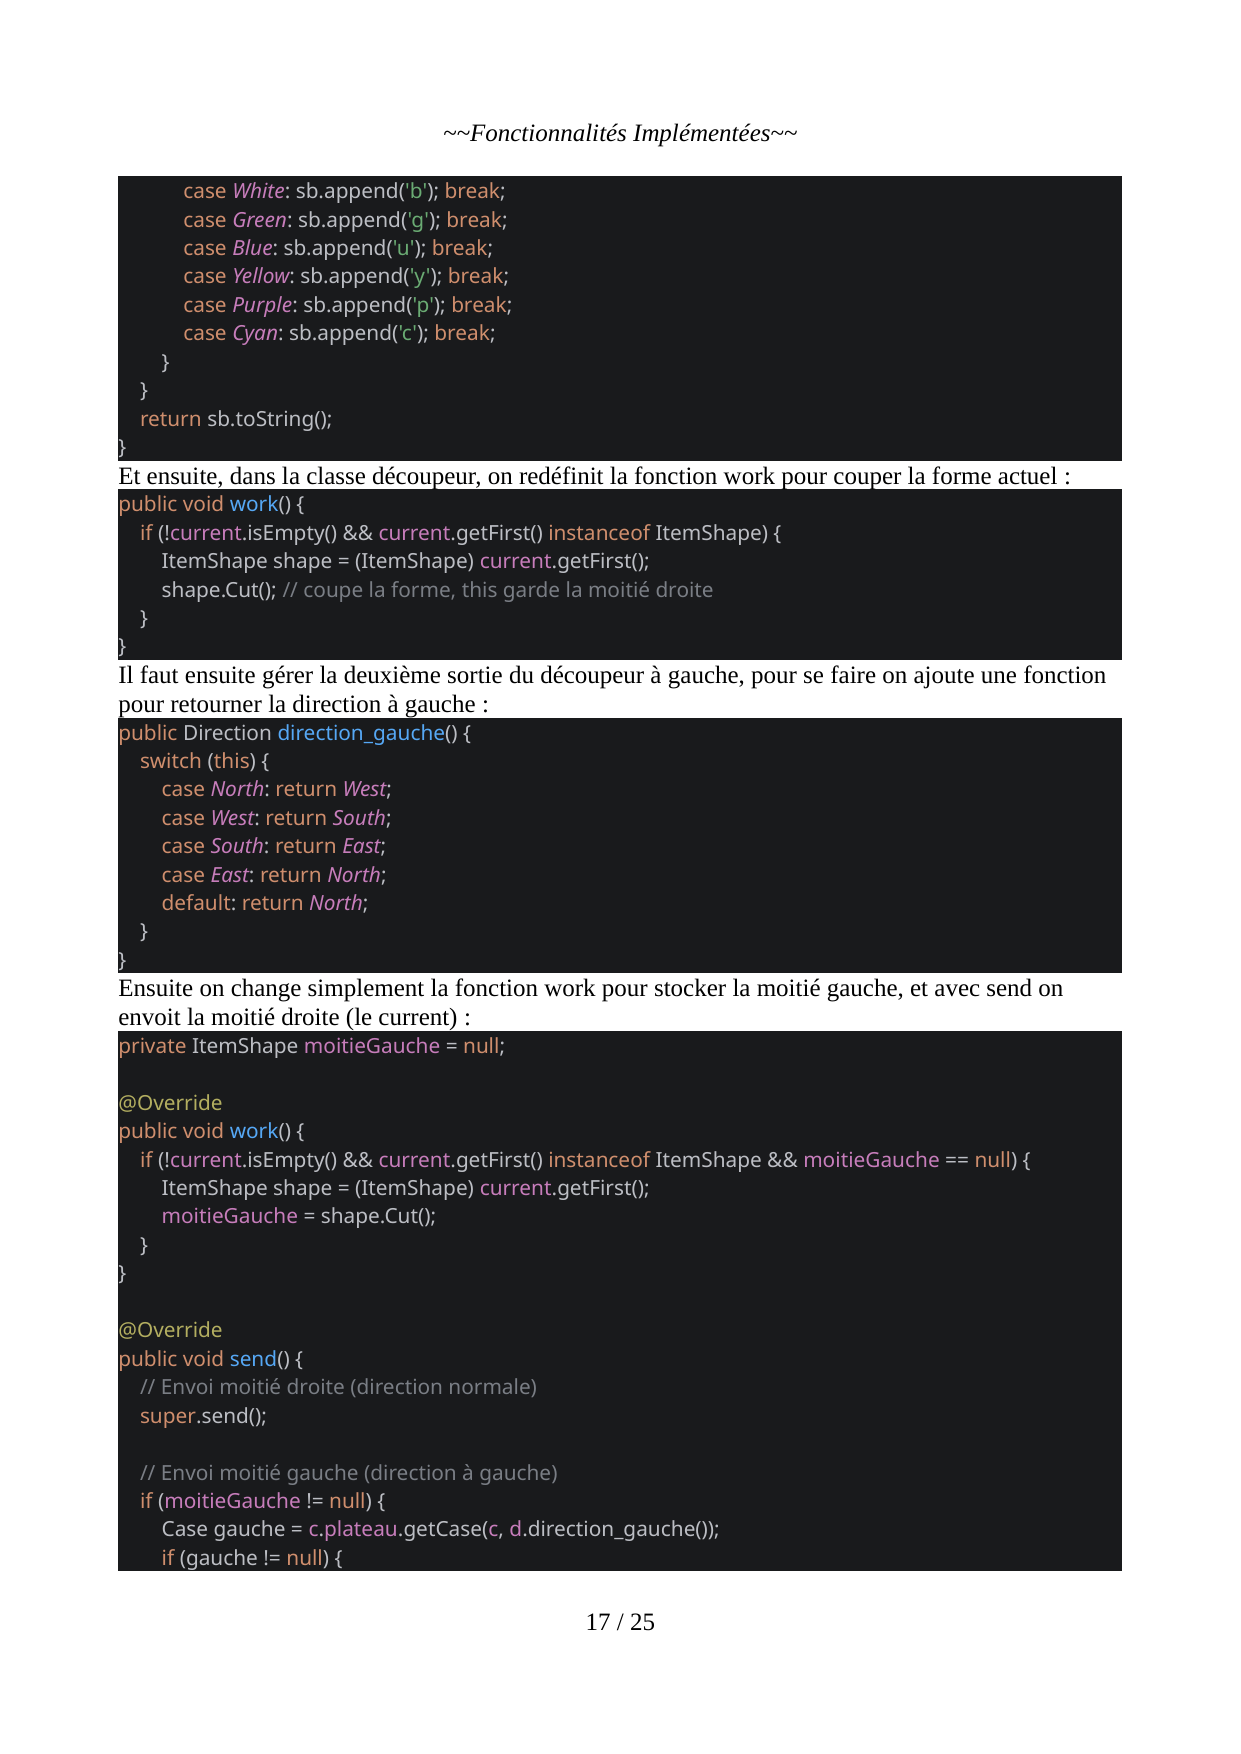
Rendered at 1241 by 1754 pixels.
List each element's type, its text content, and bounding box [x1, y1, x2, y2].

text private ItemShape moitieGauche = null; @Override public void work() { if (!current.isEmpty() && current.getFirst() instanceof ItemShape && moitieGauche == null) { ItemShape shape = (ItemShape) current.getFirst(); moitieGauche = shape.Cut(); } } @Override public void send() { // Envoi moitié droite (direction normale) super.send(); // Envoi moitié gauche (direction à gauche) if (moitieGauche != null) { Case gauche = c.plateau.getCase(c, d.direction_gauche()); if (gauche != null) { [118, 1031, 1122, 1571]
text Il faut ensuite gérer la deuxième sortie du découpeur à gauche, pour se faire on ajoute une fonction pour retourner la direction à gauche : [118, 660, 1122, 718]
text Ensuite on change simplement la fonction work pour stocker la moitié gauche, et avec send on envoit la moitié droite (le current) : [118, 973, 1122, 1031]
text public void work() { if (!current.isEmpty() && current.getFirst() instanceof ItemShape) { ItemShape shape = (ItemShape) current.getFirst(); shape.Cut(); // coupe la forme, this garde la moitié droite } } [118, 489, 1122, 660]
text case White: sb.append('b'); break; case Green: sb.append('g'); break; case Blue: sb.append('u'); break; case Yellow: sb.append('y'); break; case Purple: sb.append('p'); break; case Cyan: sb.append('c'); break; } } return sb.toString(); } [118, 176, 1122, 461]
text public Direction direction_gauche() { switch (this) { case North: return West; case West: return South; case South: return East; case East: return North; default: return North; } } [118, 718, 1122, 973]
text Et ensuite, dans la classe découpeur, on redéfinit la fonction work pour couper la forme actuel : [118, 461, 1122, 489]
